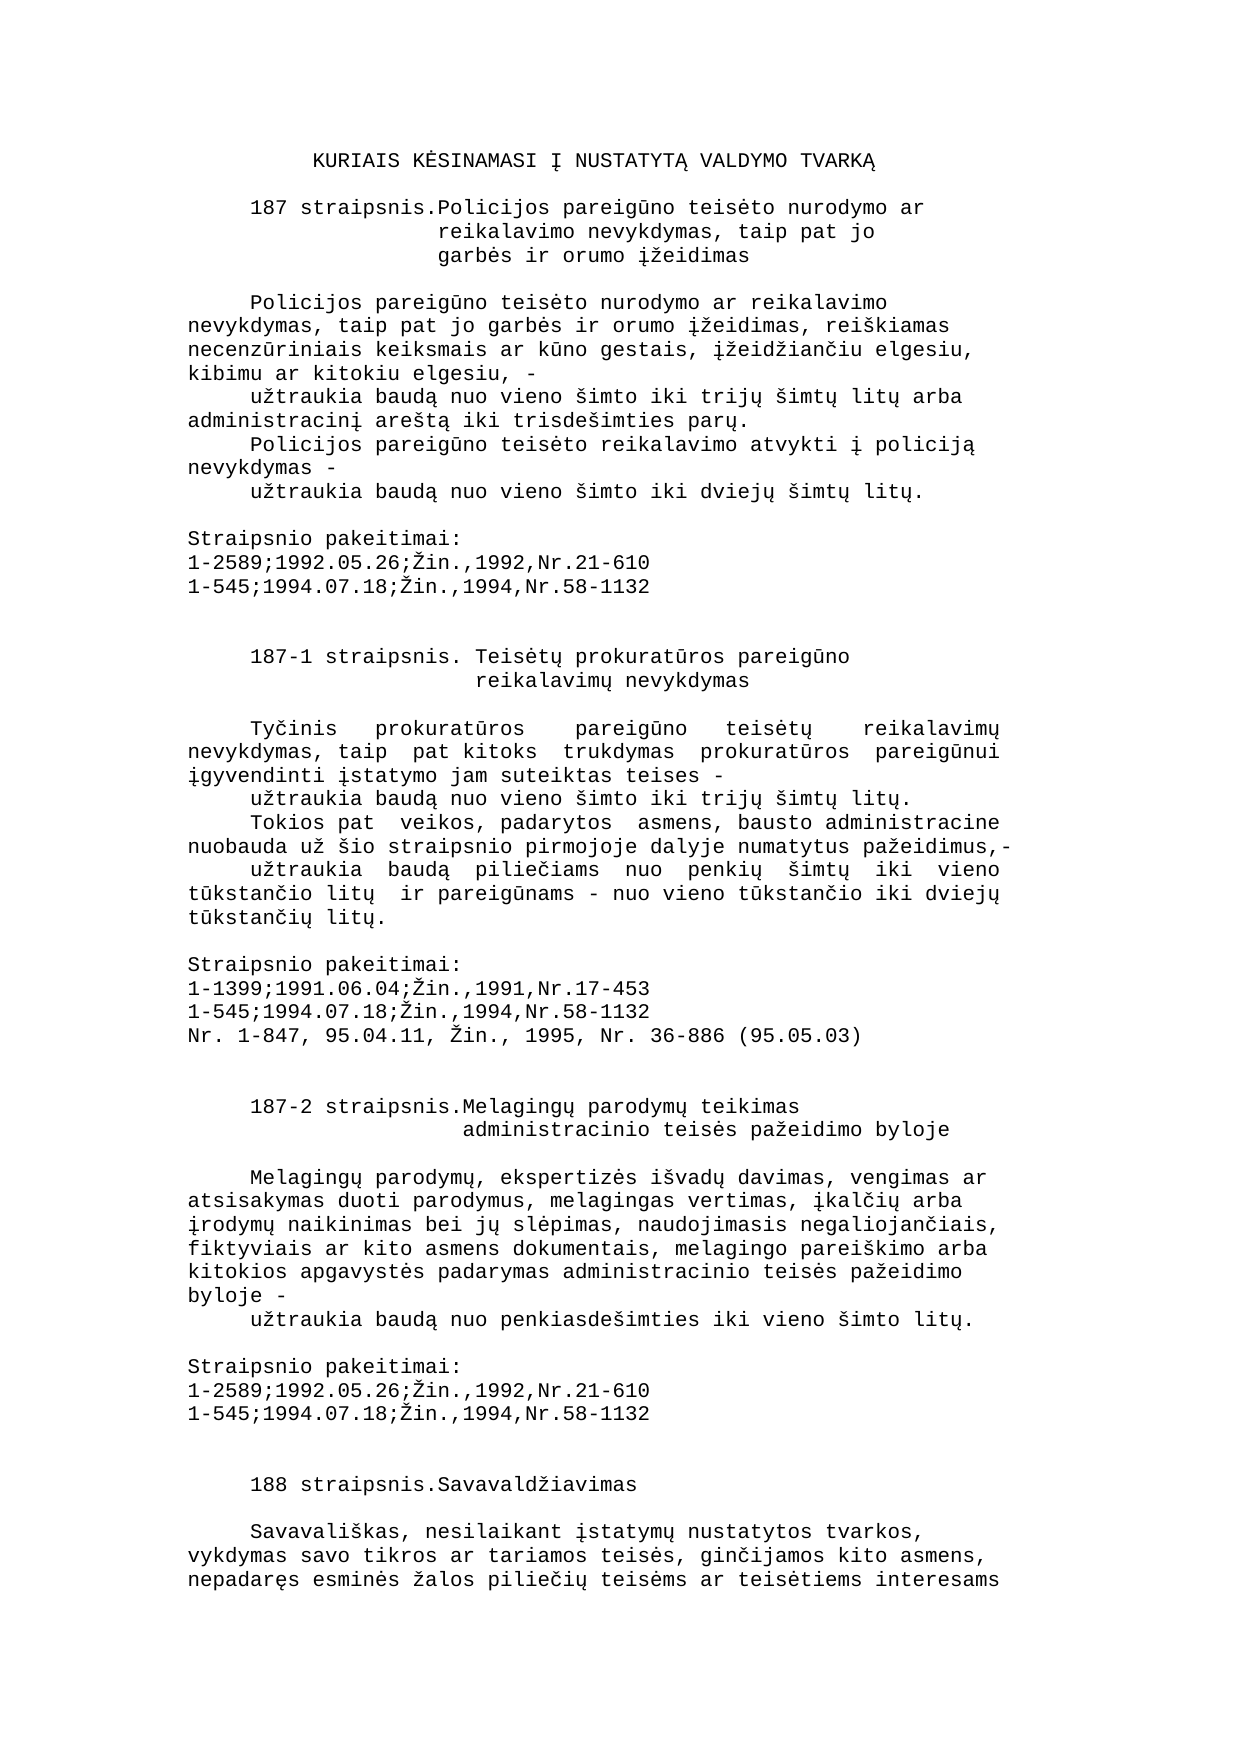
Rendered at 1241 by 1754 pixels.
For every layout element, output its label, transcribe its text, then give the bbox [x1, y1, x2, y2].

text kitokios apgavystės padarymas administracinio teisės pažeidimo [187, 1261, 1053, 1285]
text užtraukia baudą nuo vieno šimto iki dviejų šimtų litų. [187, 481, 1053, 505]
text 1-1399;1991.06.04;Žin.,1991,Nr.17-453 [187, 978, 1053, 1001]
text 187 straipsnis.Policijos pareigūno teisėto nurodymo ar [187, 197, 1053, 221]
text byloje - [187, 1285, 1053, 1309]
text nevykdymas, taip pat kitoks trukdymas prokuratūros pareigūnui [187, 741, 1053, 765]
text vykdymas savo tikros ar tariamos teisės, ginčijamos kito asmens, [187, 1545, 1053, 1569]
text 1-2589;1992.05.26;Žin.,1992,Nr.21-610 [187, 1379, 1053, 1403]
text nevykdymas, taip pat jo garbės ir orumo įžeidimas, reiškiamas [187, 316, 1053, 339]
text Savavališkas, nesilaikant įstatymų nustatytos tvarkos, [187, 1521, 1053, 1545]
text Straipsnio pakeitimai: [187, 528, 1053, 552]
text 187-2 straipsnis.Melagingų parodymų teikimas [187, 1096, 1053, 1119]
text įrodymų naikinimas bei jų slėpimas, naudojimasis negaliojančiais, [187, 1214, 1053, 1238]
text 1-545;1994.07.18;Žin.,1994,Nr.58-1132 [187, 576, 1053, 599]
text kibimu ar kitokiu elgesiu, - [187, 363, 1053, 386]
text Melagingų parodymų, ekspertizės išvadų davimas, vengimas ar [187, 1167, 1053, 1190]
text reikalavimų nevykdymas [187, 670, 1053, 694]
text nevykdymas - [187, 457, 1053, 481]
text 188 straipsnis.Savavaldžiavimas [187, 1474, 1053, 1498]
text Tyčinis prokuratūros pareigūno teisėtų reikalavimų [187, 717, 1053, 741]
text nepadaręs esminės žalos piliečių teisėms ar teisėtiems interesams [187, 1569, 1053, 1592]
text tūkstančio litų ir pareigūnams - nuo vieno tūkstančio iki dviejų [187, 883, 1053, 907]
text užtraukia baudą nuo vieno šimto iki trijų šimtų litų arba [187, 386, 1053, 410]
text 1-545;1994.07.18;Žin.,1994,Nr.58-1132 [187, 1001, 1053, 1025]
text Nr. 1-847, 95.04.11, Žin., 1995, Nr. 36-886 (95.05.03) [187, 1025, 1053, 1048]
text KURIAIS KĖSINAMASI Į NUSTATYTĄ VALDYMO TVARKĄ [187, 150, 1053, 174]
text įgyvendinti įstatymo jam suteiktas teises - [187, 765, 1053, 788]
text nuobauda už šio straipsnio pirmojoje dalyje numatytus pažeidimus,- [187, 836, 1053, 859]
text Straipsnio pakeitimai: [187, 954, 1053, 978]
text administracinį areštą iki trisdešimties parų. [187, 410, 1053, 434]
text fiktyviais ar kito asmens dokumentais, melagingo pareiškimo arba [187, 1238, 1053, 1261]
text atsisakymas duoti parodymus, melagingas vertimas, įkalčių arba [187, 1190, 1053, 1214]
text Straipsnio pakeitimai: [187, 1356, 1053, 1379]
text tūkstančių litų. [187, 907, 1053, 930]
text Policijos pareigūno teisėto reikalavimo atvykti į policiją [187, 434, 1053, 457]
text 187-1 straipsnis. Teisėtų prokuratūros pareigūno [187, 647, 1053, 670]
text necenzūriniais keiksmais ar kūno gestais, įžeidžiančiu elgesiu, [187, 339, 1053, 363]
text užtraukia baudą piliečiams nuo penkių šimtų iki vieno [187, 859, 1053, 883]
text užtraukia baudą nuo vieno šimto iki trijų šimtų litų. [187, 788, 1053, 812]
text 1-2589;1992.05.26;Žin.,1992,Nr.21-610 [187, 552, 1053, 576]
text užtraukia baudą nuo penkiasdešimties iki vieno šimto litų. [187, 1309, 1053, 1332]
text garbės ir orumo įžeidimas [187, 244, 1053, 268]
text reikalavimo nevykdymas, taip pat jo [187, 221, 1053, 244]
text Tokios pat veikos, padarytos asmens, bausto administracine [187, 812, 1053, 836]
text administracinio teisės pažeidimo byloje [187, 1119, 1053, 1143]
text Policijos pareigūno teisėto nurodymo ar reikalavimo [187, 292, 1053, 316]
text 1-545;1994.07.18;Žin.,1994,Nr.58-1132 [187, 1403, 1053, 1427]
